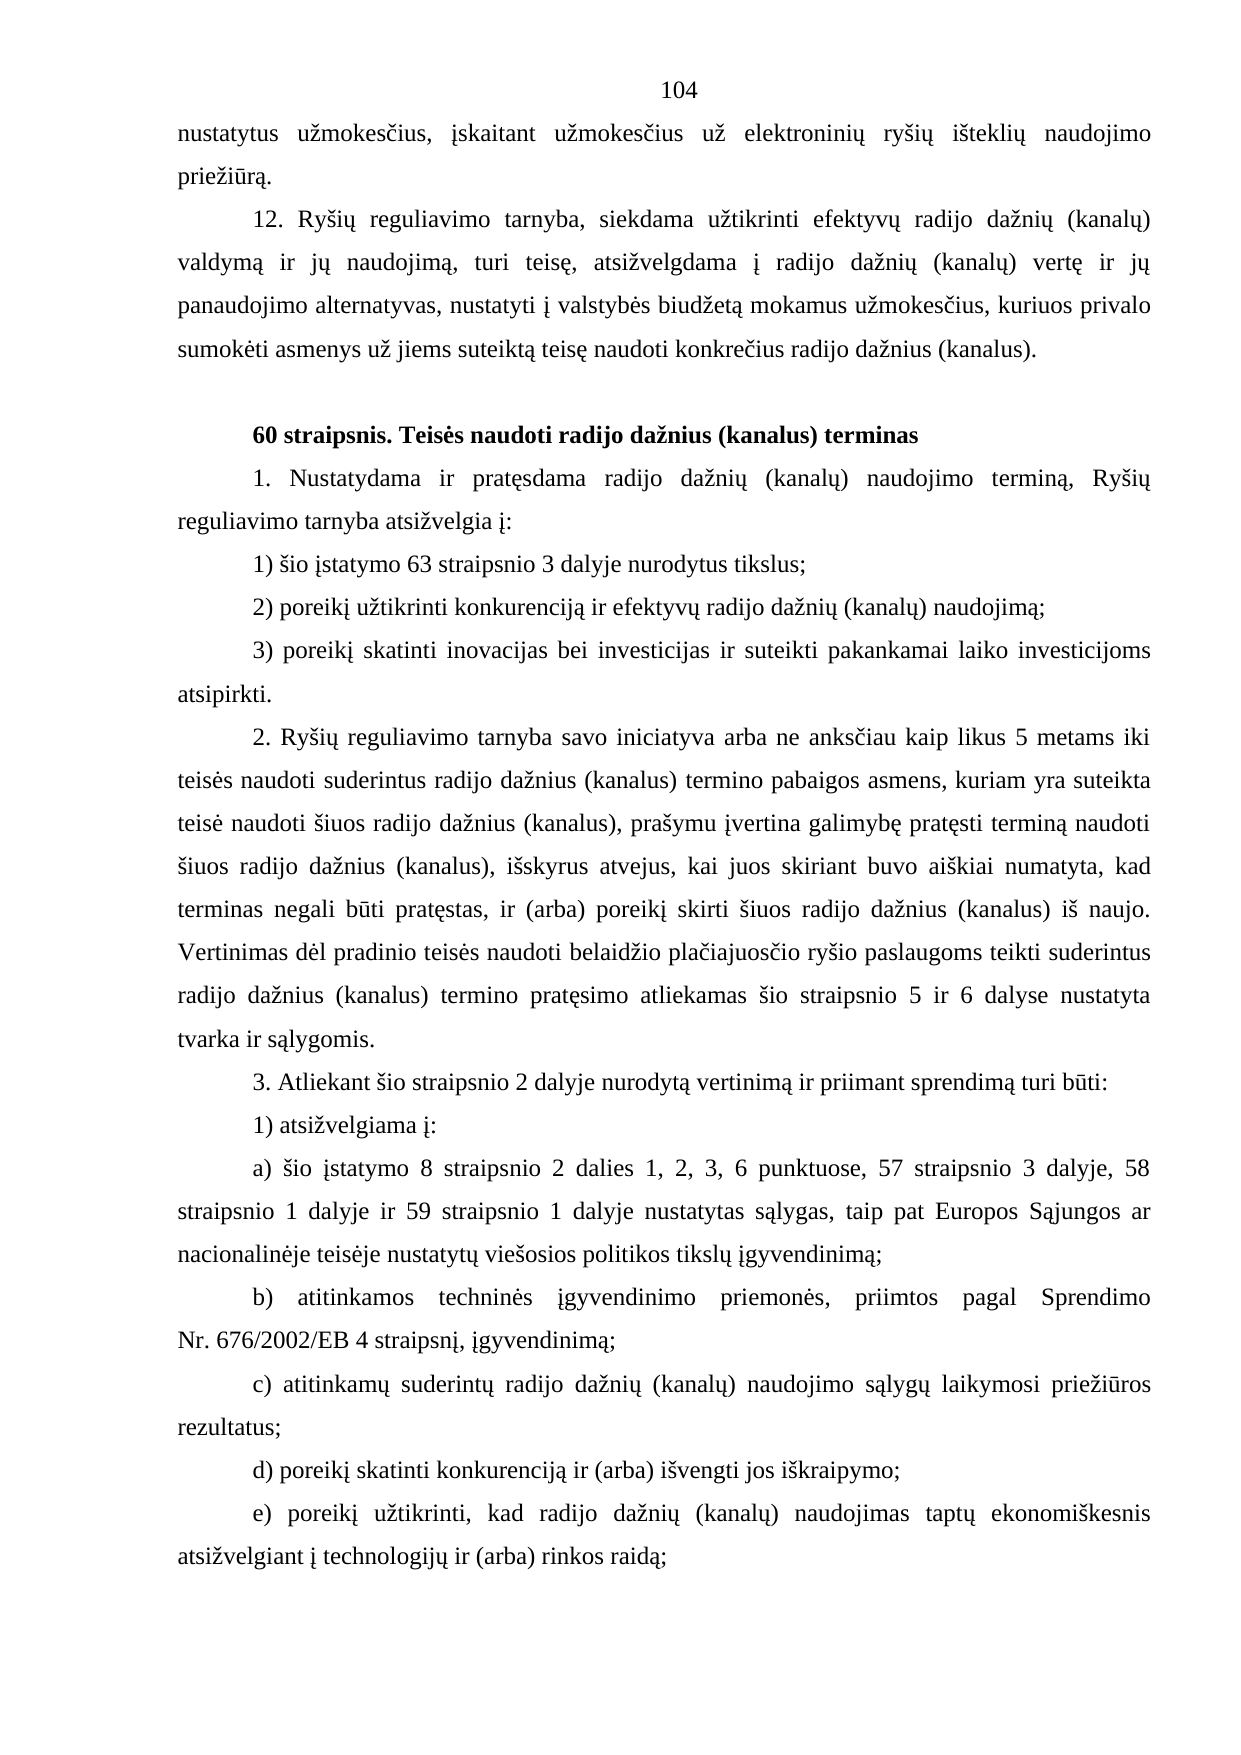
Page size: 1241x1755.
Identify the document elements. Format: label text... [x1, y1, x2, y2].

text b) atitinkamos techninės įgyvendinimo priemonės, priimtos pagal Sprendimo Nr. 676/2002/EB 4 straipsnį, įgyvendinimą; [177, 1282, 1152, 1354]
text e) poreikį užtikrinti, kad radijo dažnių (kanalų) naudojimas taptų ekonomiškesnis atsižvelgiant į technologijų ir (arba) rinkos raidą; [177, 1498, 1152, 1570]
text 2. Ryšių reguliavimo tarnyba savo iniciatyva arba ne anksčiau kaip likus 5 metams iki teisės naudoti suderintus radijo dažnius (kanalus) termino pabaigos asmens, kuriam yra suteikta teisė naudoti šiuos radijo dažnius (kanalus), prašymu įvertina galimybę pratęsti terminą naudoti šiuos radijo dažnius (kanalus), išskyrus atvejus, kai juos skiriant buvo aiškiai numatyta, kad terminas negali būti pratęstas, ir (arba) poreikį skirti šiuos radijo dažnius (kanalus) iš naujo. Vertinimas dėl pradinio teisės naudoti belaidžio plačiajuosčio ryšio paslaugoms teikti suderintus radijo dažnius (kanalus) termino pratęsimo atliekamas šio straipsnio 5 ir 6 dalyse nustatyta tvarka ir sąlygomis. [177, 722, 1152, 1052]
text 60 straipsnis. Teisės naudoti radijo dažnius (kanalus) terminas [177, 420, 1152, 449]
text 1) atsižvelgiama į: [177, 1110, 1152, 1139]
text d) poreikį skatinti konkurenciją ir (arba) išvengti jos iškraipymo; [177, 1455, 1152, 1484]
text 3) poreikį skatinti inovacijas bei investicijas ir suteikti pakankamai laiko investicijoms atsipirkti. [177, 636, 1152, 707]
text 2) poreikį užtikrinti konkurenciją ir efektyvų radijo dažnių (kanalų) naudojimą; [177, 592, 1152, 621]
text nustatytus užmokesčius, įskaitant užmokesčius už elektroninių ryšių išteklių naudojimo priežiūrą. [177, 118, 1152, 190]
text 3. Atliekant šio straipsnio 2 dalyje nurodytą vertinimą ir priimant sprendimą turi būti: [177, 1067, 1152, 1096]
text 1) šio įstatymo 63 straipsnio 3 dalyje nurodytus tikslus; [177, 549, 1152, 578]
text 12. Ryšių reguliavimo tarnyba, siekdama užtikrinti efektyvų radijo dažnių (kanalų) valdymą ir jų naudojimą, turi teisę, atsižvelgdama į radijo dažnių (kanalų) vertę ir jų panaudojimo alternatyvas, nustatyti į valstybės biudžetą mokamus užmokesčius, kuriuos privalo sumokėti asmenys už jiems suteiktą teisę naudoti konkrečius radijo dažnius (kanalus). [177, 204, 1152, 362]
text 1. Nustatydama ir pratęsdama radijo dažnių (kanalų) naudojimo terminą, Ryšių reguliavimo tarnyba atsižvelgia į: [177, 463, 1152, 535]
text c) atitinkamų suderintų radijo dažnių (kanalų) naudojimo sąlygų laikymosi priežiūros rezultatus; [177, 1369, 1152, 1441]
text a) šio įstatymo 8 straipsnio 2 dalies 1, 2, 3, 6 punktuose, 57 straipsnio 3 dalyje, 58 straipsnio 1 dalyje ir 59 straipsnio 1 dalyje nustatytas sąlygas, taip pat Europos Sąjungos ar nacionalinėje teisėje nustatytų viešosios politikos tikslų įgyvendinimą; [177, 1153, 1152, 1268]
